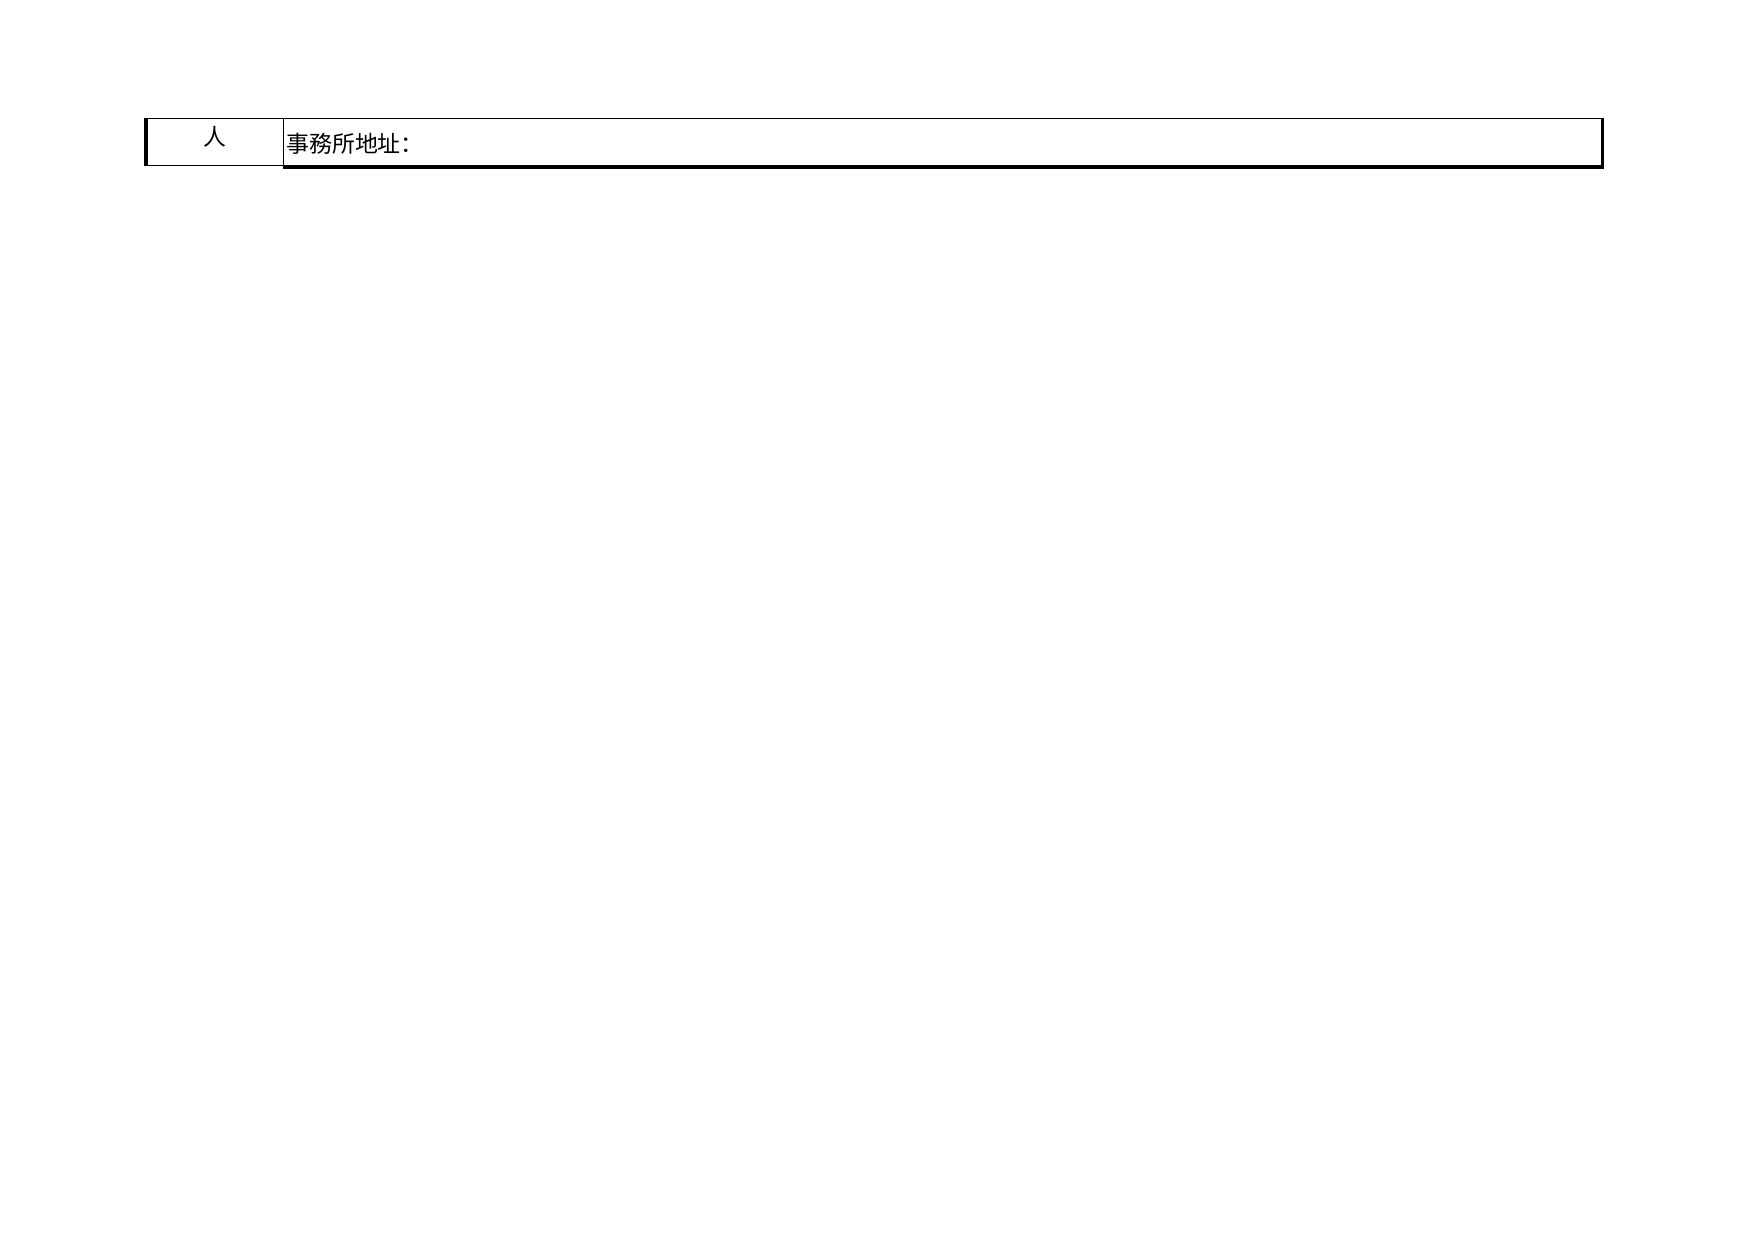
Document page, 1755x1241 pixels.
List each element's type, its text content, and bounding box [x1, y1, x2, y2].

table_cell 事務所地址： [284, 119, 1601, 165]
